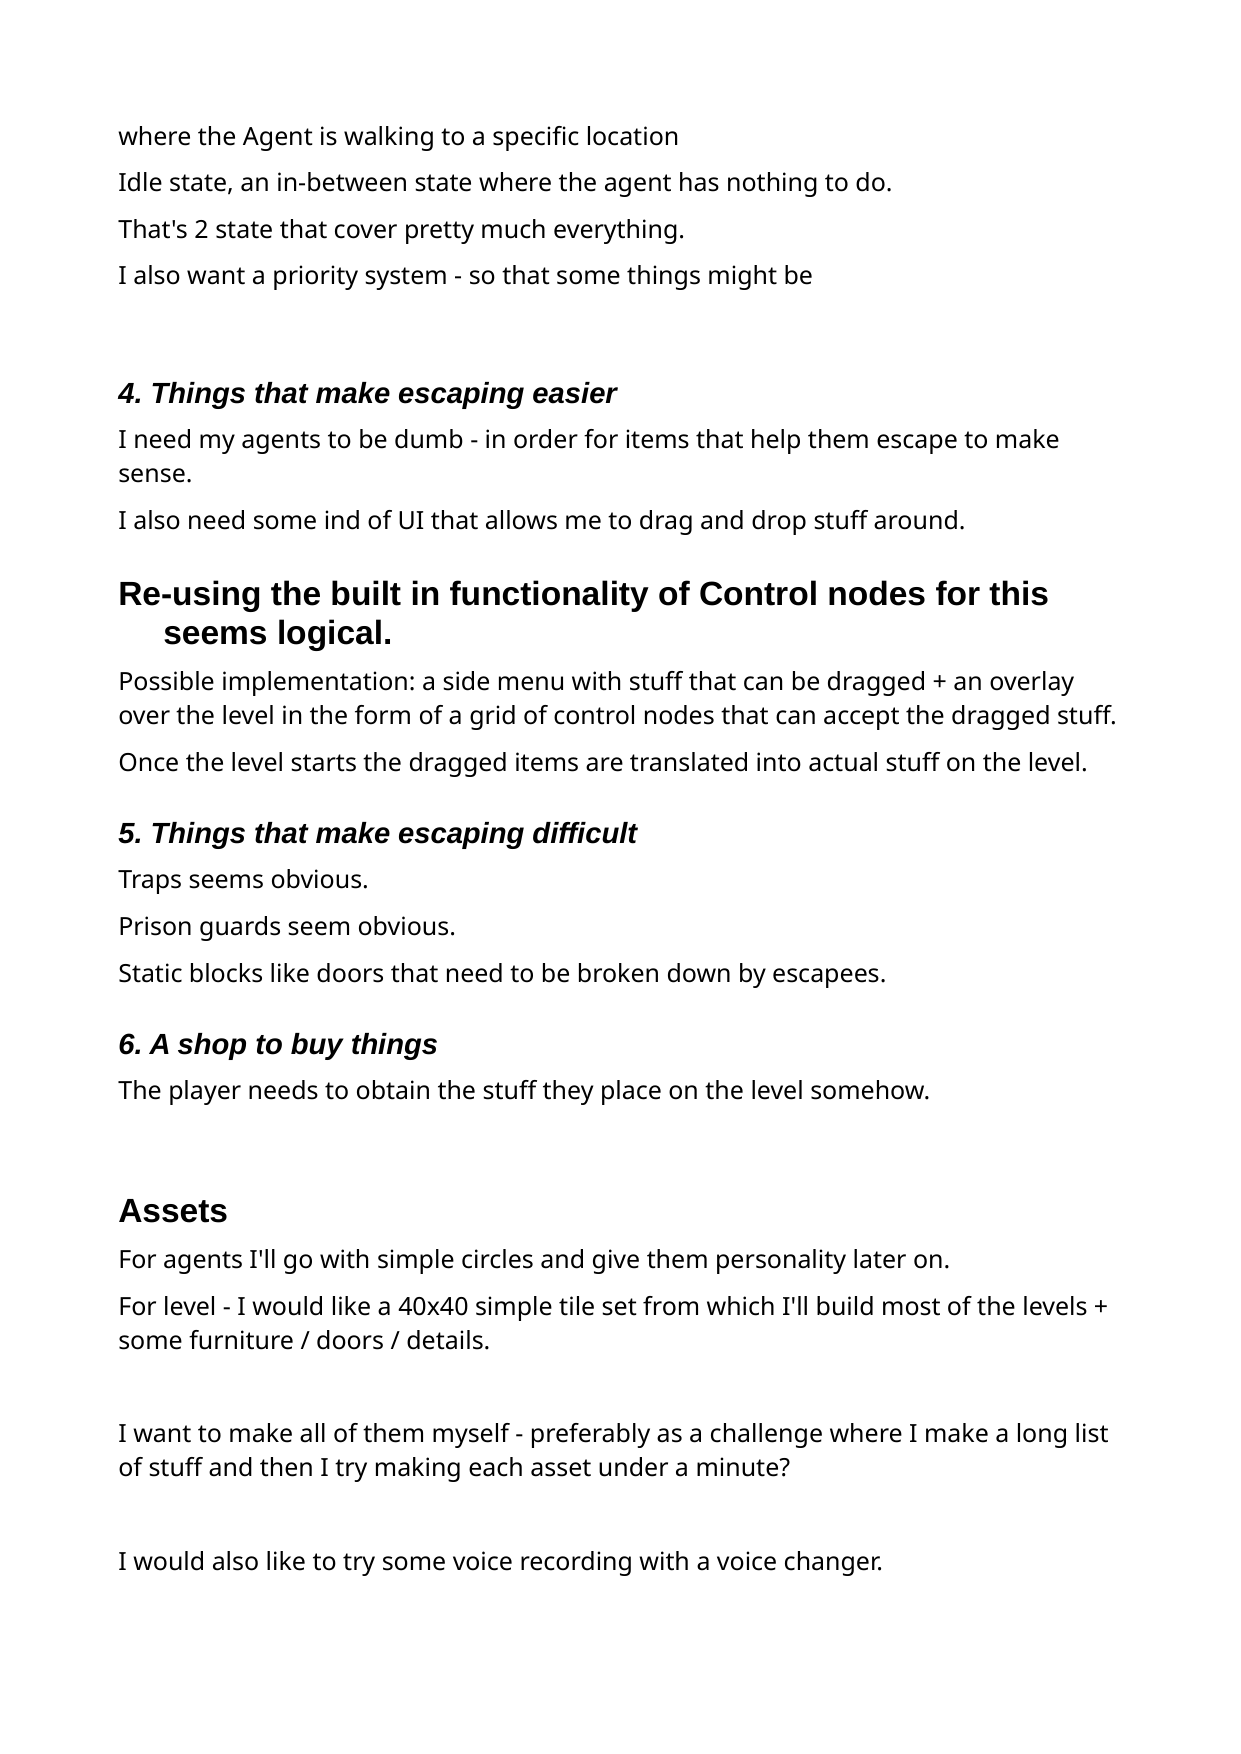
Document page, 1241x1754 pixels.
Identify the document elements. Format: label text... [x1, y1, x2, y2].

text Idle state, an in-between state where the agent has nothing to do. [118, 165, 1122, 199]
subtitle 6. A shop to buy things [118, 1027, 1122, 1060]
subtitle Re-using the built in functionality of Control nodes for this seems logical. [118, 574, 1122, 651]
subtitle 4. Things that make escaping easier [118, 376, 1122, 409]
text Static blocks like doors that need to be broken down by escapees. [118, 955, 1122, 989]
subtitle Assets [118, 1191, 1122, 1230]
text - where the Agent is walking to a specific location [118, 118, 1122, 152]
text I also want a priority system - so that some things might be [118, 258, 1122, 292]
text I want to make all of them myself - preferably as a challenge where I make a long list of stuff and then I try making each asset under a minute? [118, 1416, 1122, 1484]
text I need my agents to be dumb - in order for items that help them escape to make sense. [118, 422, 1122, 490]
text I would also like to try some voice recording with a voice changer. [118, 1543, 1122, 1577]
text For agents I'll go with simple circles and give them personality later on. [118, 1242, 1122, 1276]
text For level - I would like a 40x40 simple tile set from which I'll build most of the levels + some furniture / doors / details. [118, 1289, 1122, 1357]
text Traps seems obvious. [118, 862, 1122, 896]
text Possible implementation: a side menu with stuff that can be dragged + an overlay over the level in the form of a grid of control nodes that can accept the dragged stuff. [118, 664, 1122, 732]
text I also need some ind of UI that allows me to drag and drop stuff around. [118, 503, 1122, 537]
text Once the level starts the dragged items are translated into actual stuff on the level. [118, 744, 1122, 779]
text That's 2 state that cover pretty much everything. [118, 211, 1122, 245]
text Prison guards seem obvious. [118, 909, 1122, 943]
text The player needs to obtain the stuff they place on the level somehow. [118, 1073, 1122, 1107]
subtitle 5. Things that make escaping difficult [118, 816, 1122, 850]
